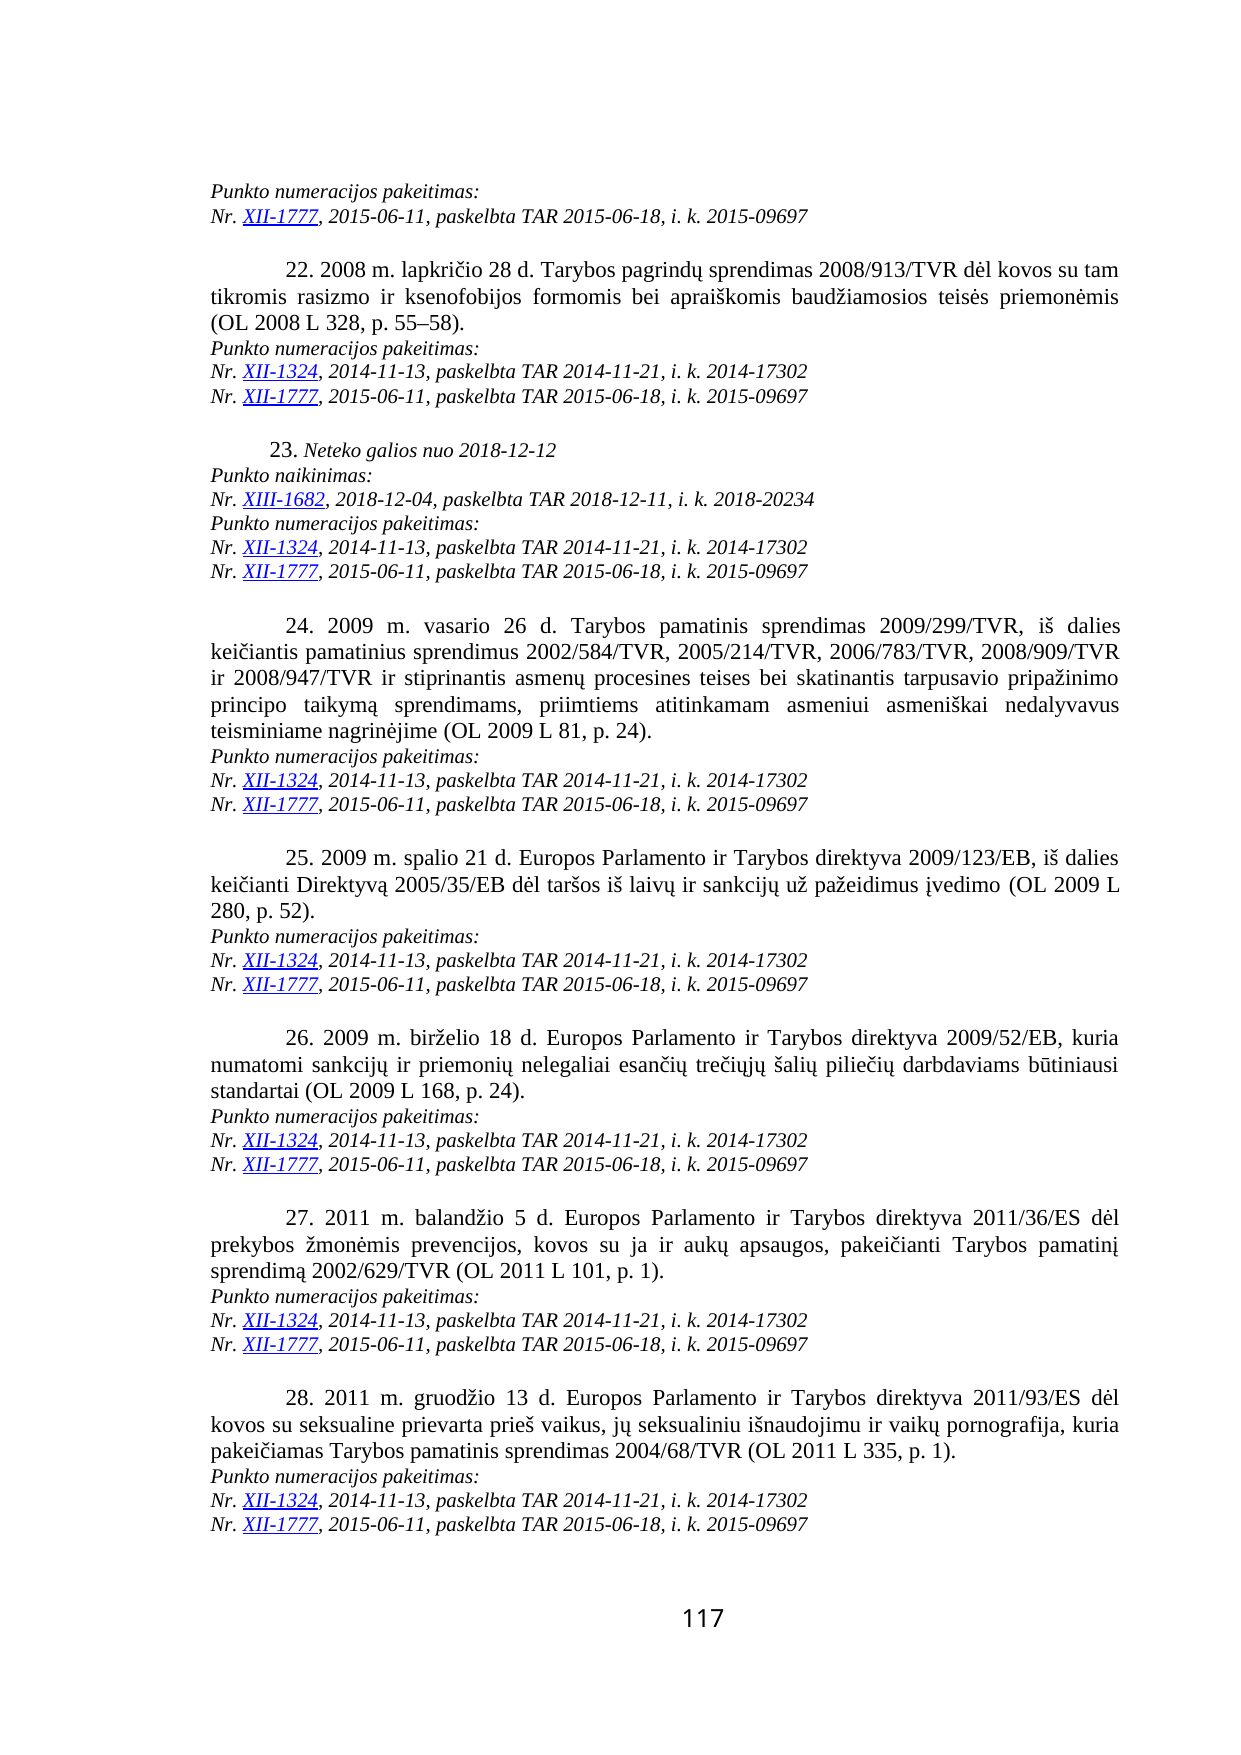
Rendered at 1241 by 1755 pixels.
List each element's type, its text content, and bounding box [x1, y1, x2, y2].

text 22. 2008 m. lapkričio 28 d. Tarybos pagrindų sprendimas 2008/913/TVR dėl kovos su tam tikromis rasizmo ir ksenofobijos formomis bei apraiškomis baudžiamosios teisės priemonėmis (OL 2008 L 328, p. 55–58). [210, 256, 1120, 335]
text Nr. XII-1324, 2014-11-13, paskelbta TAR 2014-11-21, i. k. 2014-17302 [210, 1128, 1120, 1152]
text Punkto numeracijos pakeitimas: [210, 179, 1120, 203]
text Nr. XII-1324, 2014-11-13, paskelbta TAR 2014-11-21, i. k. 2014-17302 [210, 948, 1120, 972]
text Nr. XII-1324, 2014-11-13, paskelbta TAR 2014-11-21, i. k. 2014-17302 [210, 1488, 1120, 1512]
text Nr. XIII-1682, 2018-12-04, paskelbta TAR 2018-12-11, i. k. 2018-20234 [210, 487, 1120, 511]
text Nr. XII-1324, 2014-11-13, paskelbta TAR 2014-11-21, i. k. 2014-17302 [210, 359, 1120, 383]
text Nr. XII-1777, 2015-06-11, paskelbta TAR 2015-06-18, i. k. 2015-09697 [210, 203, 1120, 228]
text Nr. XII-1777, 2015-06-11, paskelbta TAR 2015-06-18, i. k. 2015-09697 [210, 1332, 1120, 1356]
text Punkto numeracijos pakeitimas: [210, 1103, 1120, 1128]
text Punkto numeracijos pakeitimas: [210, 1463, 1120, 1488]
text Punkto numeracijos pakeitimas: [210, 335, 1120, 359]
text 28. 2011 m. gruodžio 13 d. Europos Parlamento ir Tarybos direktyva 2011/93/ES dėl kovos su seksualine prievarta prieš vaikus, jų seksualiniu išnaudojimu ir vaikų pornografija, kuria pakeičiamas Tarybos pamatinis sprendimas 2004/68/TVR (OL 2011 L 335, p. 1). [210, 1384, 1120, 1463]
text 23. Neteko galios nuo 2018-12-12 [210, 436, 1120, 463]
text Nr. XII-1324, 2014-11-13, paskelbta TAR 2014-11-21, i. k. 2014-17302 [210, 535, 1120, 559]
text Punkto numeracijos pakeitimas: [210, 923, 1120, 948]
text 25. 2009 m. spalio 21 d. Europos Parlamento ir Tarybos direktyva 2009/123/EB, iš dalies keičianti Direktyvą 2005/35/EB dėl taršos iš laivų ir sankcijų už pažeidimus įvedimo (OL 2009 L 280, p. 52). [210, 844, 1120, 923]
text Nr. XII-1324, 2014-11-13, paskelbta TAR 2014-11-21, i. k. 2014-17302 [210, 1308, 1120, 1332]
text Nr. XII-1777, 2015-06-11, paskelbta TAR 2015-06-18, i. k. 2015-09697 [210, 972, 1120, 996]
text Nr. XII-1777, 2015-06-11, paskelbta TAR 2015-06-18, i. k. 2015-09697 [210, 792, 1120, 816]
text Nr. XII-1777, 2015-06-11, paskelbta TAR 2015-06-18, i. k. 2015-09697 [210, 1152, 1120, 1176]
text Punkto naikinimas: [210, 463, 1120, 487]
text 24. 2009 m. vasario 26 d. Tarybos pamatinis sprendimas 2009/299/TVR, iš dalies keičiantis pamatinius sprendimus 2002/584/TVR, 2005/214/TVR, 2006/783/TVR, 2008/909/TVR ir 2008/947/TVR ir stiprinantis asmenų procesines teises bei skatinantis tarpusavio pripažinimo principo taikymą sprendimams, priimtiems atitinkamam asmeniui asmeniškai nedalyvavus teisminiame nagrinėjime (OL 2009 L 81, p. 24). [210, 612, 1120, 743]
text 27. 2011 m. balandžio 5 d. Europos Parlamento ir Tarybos direktyva 2011/36/ES dėl prekybos žmonėmis prevencijos, kovos su ja ir aukų apsaugos, pakeičianti Tarybos pamatinį sprendimą 2002/629/TVR (OL 2011 L 101, p. 1). [210, 1204, 1120, 1283]
text Nr. XII-1777, 2015-06-11, paskelbta TAR 2015-06-18, i. k. 2015-09697 [210, 559, 1120, 583]
text Nr. XII-1777, 2015-06-11, paskelbta TAR 2015-06-18, i. k. 2015-09697 [210, 383, 1120, 408]
text Nr. XII-1324, 2014-11-13, paskelbta TAR 2014-11-21, i. k. 2014-17302 [210, 768, 1120, 792]
text 26. 2009 m. birželio 18 d. Europos Parlamento ir Tarybos direktyva 2009/52/EB, kuria numatomi sankcijų ir priemonių nelegaliai esančių trečiųjų šalių piliečių darbdaviams būtiniausi standartai (OL 2009 L 168, p. 24). [210, 1024, 1120, 1103]
text Nr. XII-1777, 2015-06-11, paskelbta TAR 2015-06-18, i. k. 2015-09697 [210, 1512, 1120, 1536]
text Punkto numeracijos pakeitimas: [210, 743, 1120, 768]
text Punkto numeracijos pakeitimas: [210, 511, 1120, 535]
text Punkto numeracijos pakeitimas: [210, 1283, 1120, 1308]
